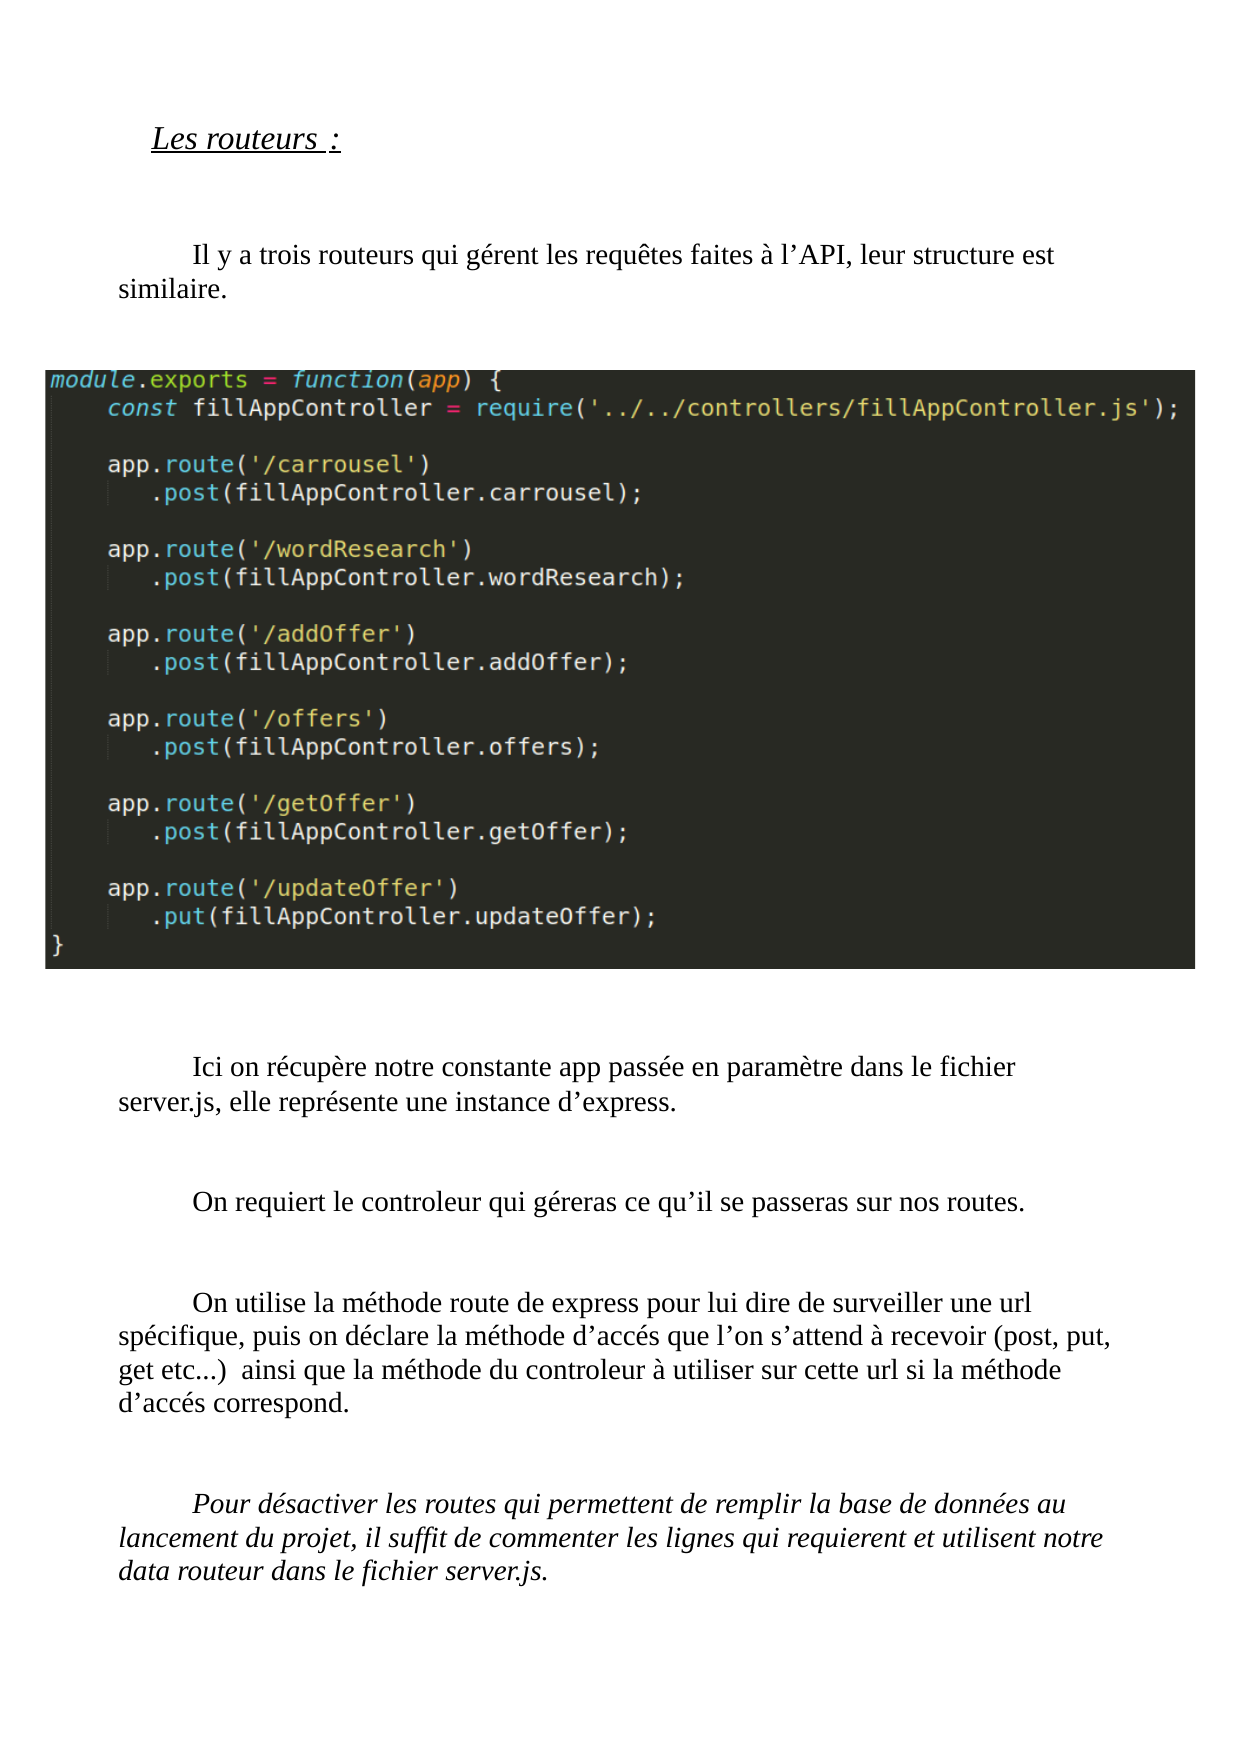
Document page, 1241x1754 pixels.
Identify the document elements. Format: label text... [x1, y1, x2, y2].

text Il y a trois routeurs qui gérent les requêtes faites à l’API, leur structure est similaire. [118, 233, 1122, 305]
text Pour désactiver les routes qui permettent de remplir la base de données au lancement du projet, il suffit de commenter les lignes qui requierent et utilisent notre data routeur dans le fichier server.js. [118, 1486, 1122, 1587]
text Les routeurs : [118, 118, 1122, 156]
text Ici on récupère notre constante app passée en paramètre dans le fichier server.js, elle représente une instance d’express. [118, 1045, 1122, 1117]
picture [45, 370, 1195, 969]
text On requiert le controleur qui géreras ce qu’il se passeras sur nos routes. [118, 1184, 1122, 1218]
text On utilise la méthode route de express pour lui dire de surveiller une url spécifique, puis on déclare la méthode d’accés que l’on s’attend à recevoir (post, put, get etc...) ainsi que la méthode du controleur à utiliser sur cette url si la méthode d’accés correspond. [118, 1285, 1122, 1419]
